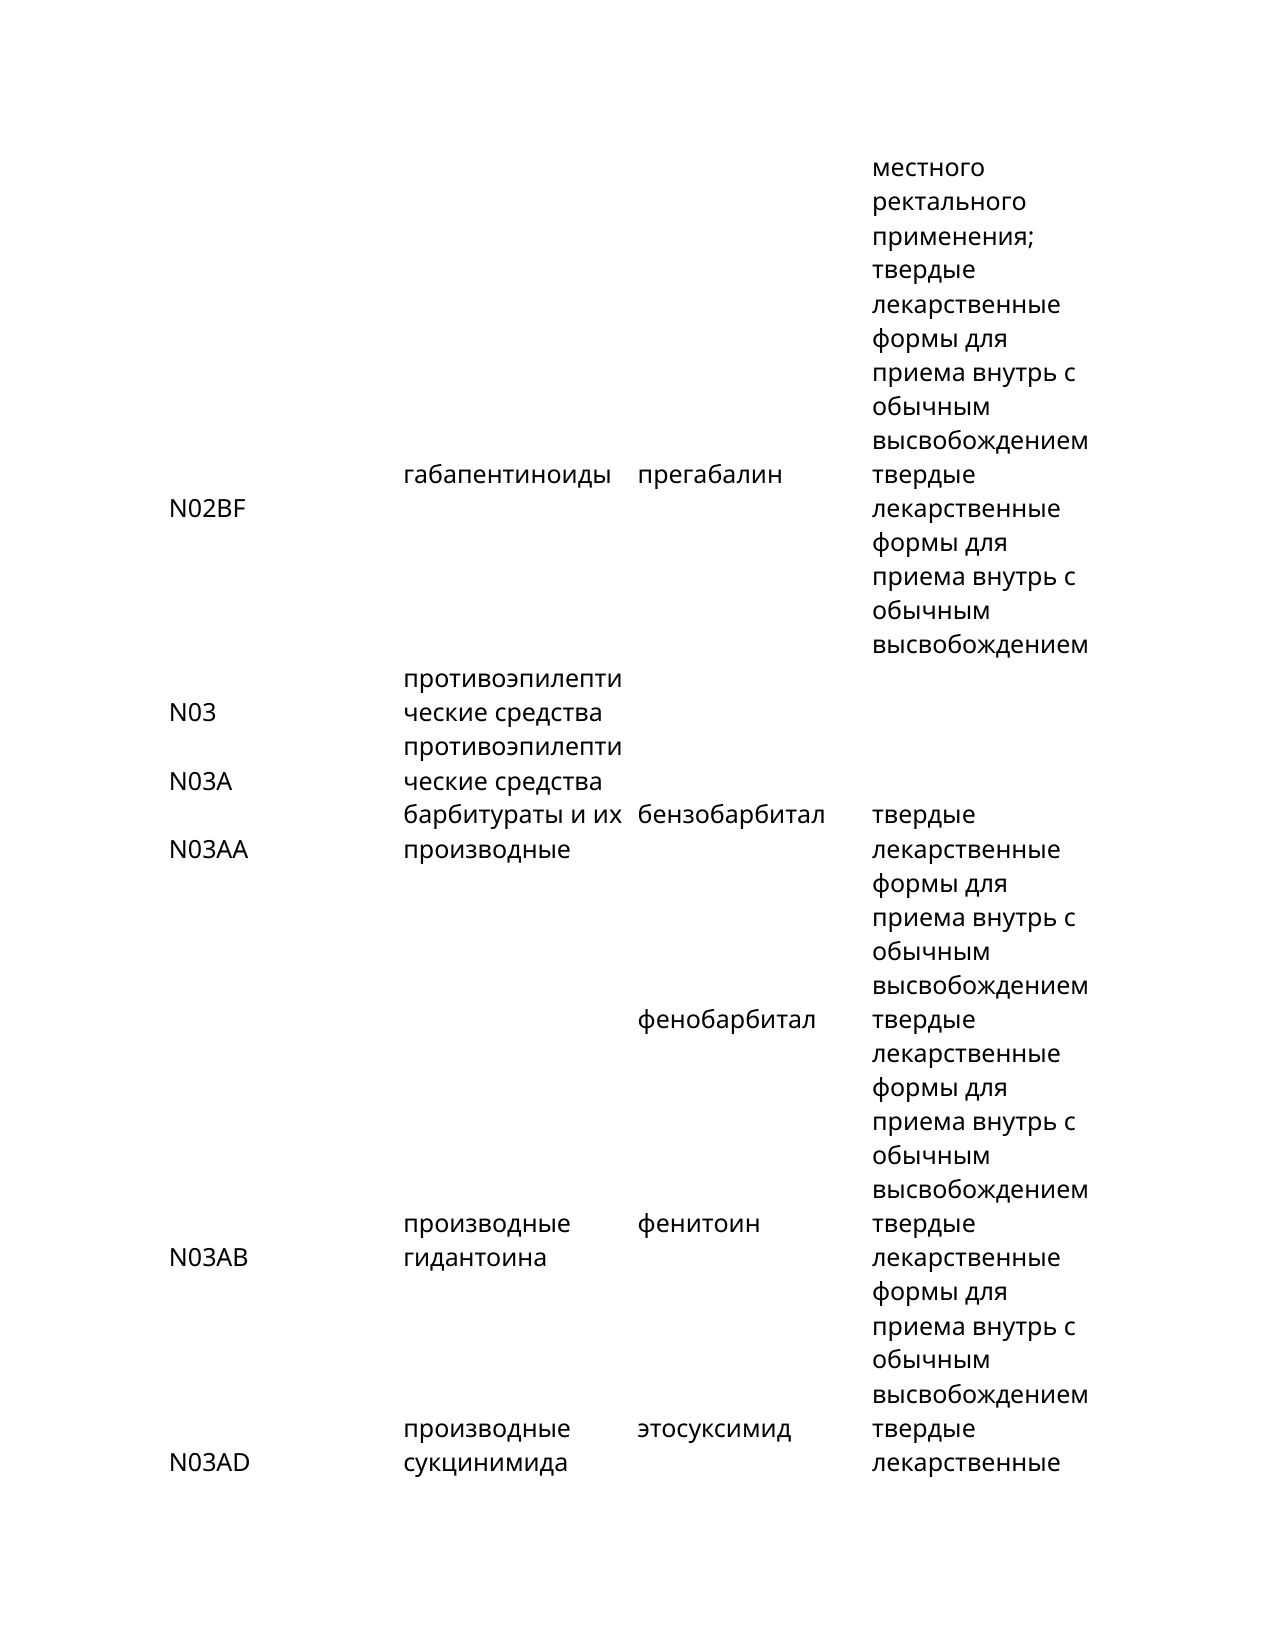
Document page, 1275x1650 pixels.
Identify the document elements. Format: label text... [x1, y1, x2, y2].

table_cell этосуксимид [638, 1410, 872, 1478]
table_cell твердые лекарственные формы для приема внутрь с обычным высвобождением [872, 1002, 1106, 1206]
table_cell [638, 729, 872, 797]
table_cell барбитураты и их производные [403, 797, 637, 1206]
table_cell твердые лекарственные [872, 1410, 1106, 1478]
table_cell противоэпилептические средства [403, 661, 637, 729]
table_cell твердые лекарственные формы для приема внутрь с обычным высвобождением [872, 457, 1106, 661]
table_cell N03AA [169, 797, 403, 1206]
table_cell [169, 150, 403, 457]
table_cell производные сукцинимида [403, 1410, 637, 1478]
table_cell N03 [169, 661, 403, 729]
table_cell N03A [169, 729, 403, 797]
table_cell N03AB [169, 1206, 403, 1410]
table_cell твердые лекарственные формы для приема внутрь с обычным высвобождением [872, 797, 1106, 1002]
table_cell фенобарбитал [638, 1002, 872, 1206]
table_cell [872, 729, 1106, 797]
table_cell габапентиноиды [403, 457, 637, 661]
table_cell [638, 661, 872, 729]
table_cell [403, 150, 637, 457]
table_cell [872, 661, 1106, 729]
table_cell местного ректального применения; твердые лекарственные формы для приема внутрь с обычным высвобождением [872, 150, 1106, 457]
table_cell фенитоин [638, 1206, 872, 1410]
table_cell производные гидантоина [403, 1206, 637, 1410]
table_cell N03AD [169, 1410, 403, 1478]
table_cell бензобарбитал [638, 797, 872, 1002]
table_cell твердые лекарственные формы для приема внутрь с обычным высвобождением [872, 1206, 1106, 1410]
table_cell [638, 150, 872, 457]
table_cell прегабалин [638, 457, 872, 661]
table_cell N02BF [169, 457, 403, 661]
table_cell противоэпилептические средства [403, 729, 637, 797]
